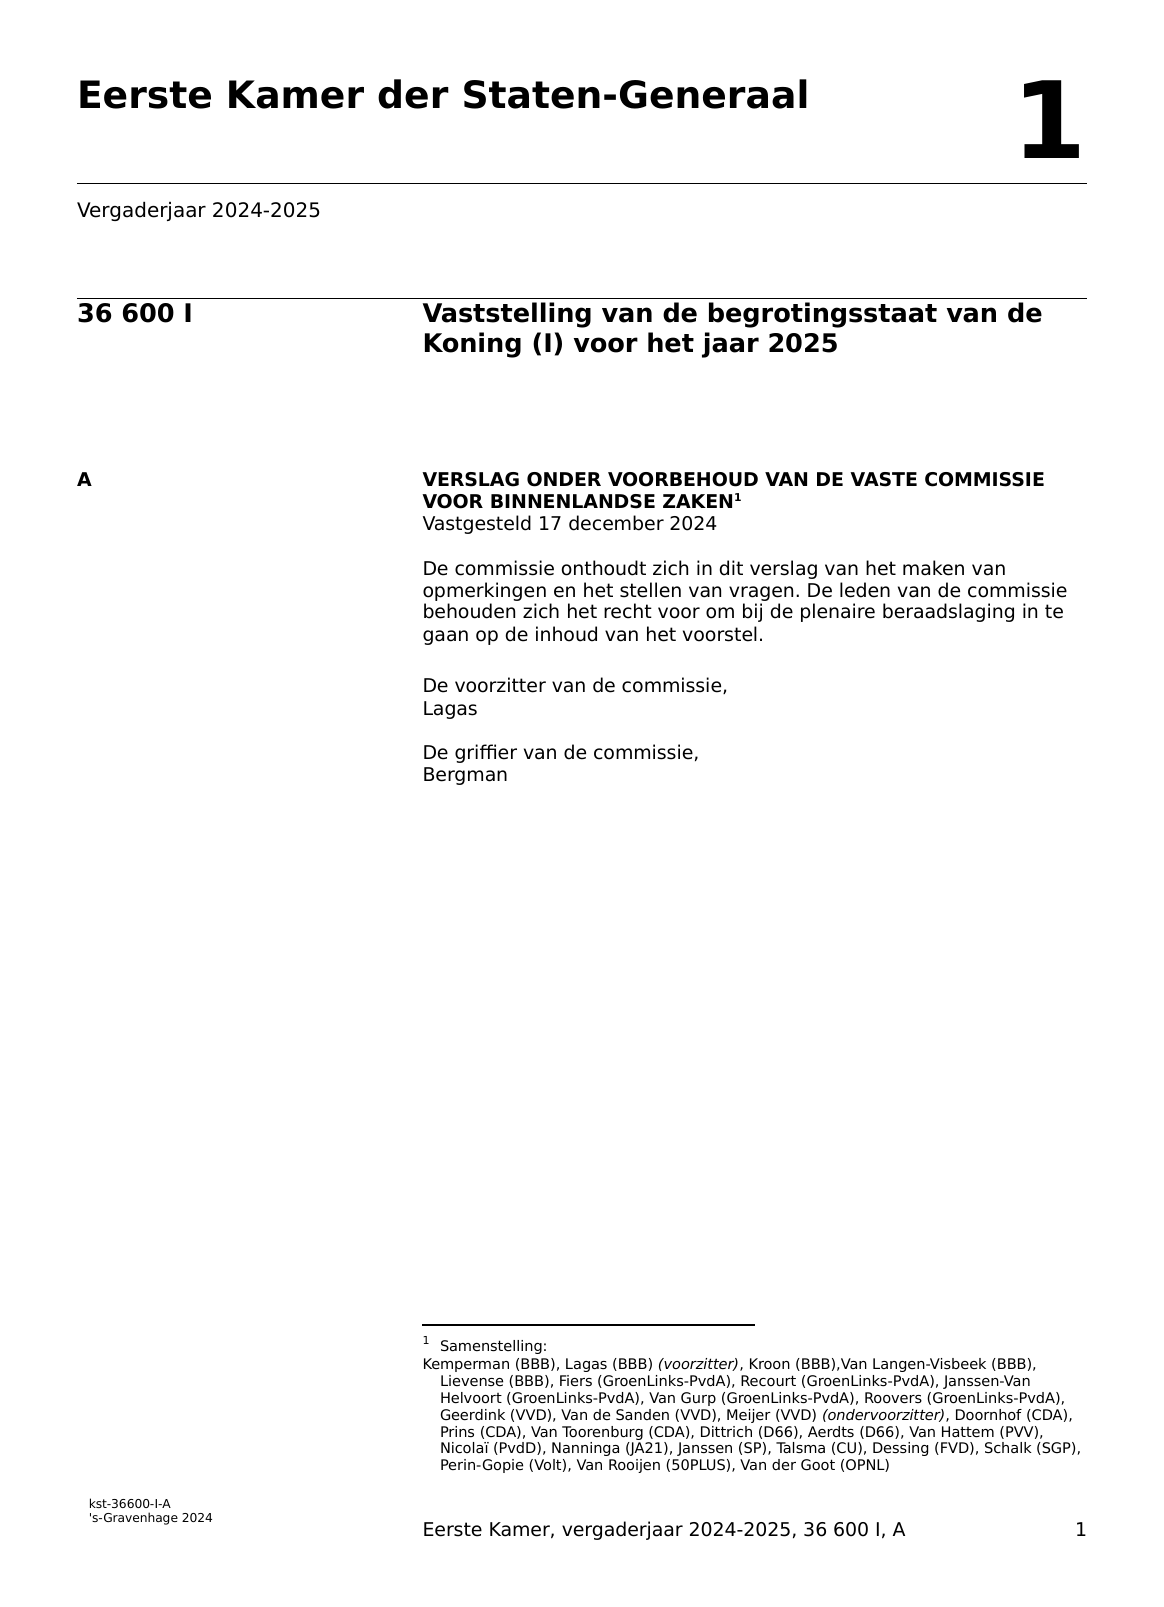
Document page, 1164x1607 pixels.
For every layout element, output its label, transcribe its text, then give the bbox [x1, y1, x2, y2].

subtitle A VERSLAG ONDER VOORBEHOUD VAN DE VASTE COMMISSIE VOOR BINNENLANDSE ZAKEN [77, 469, 1087, 513]
text De voorzitter van de commissie, Lagas [422, 675, 1087, 719]
table_cell Vergaderjaar 2024-2025 [77, 184, 1087, 298]
text Kemperman (BBB), Lagas (BBB) (voorzitter), Kroon (BBB),Van Langen-Visbeek (BBB), Lievense (BBB), Fiers (GroenLinks-PvdA), Recourt (GroenLinks-PvdA), Janssen-Van Helvoort (GroenLinks-PvdA), Van Gurp (GroenLinks-PvdA), Roovers (GroenLinks-PvdA), Geerdink (VVD), Van de Sanden (VVD), Meijer (VVD) (ondervoorzitter), Doornhof (CDA), Prins (CDA), Van Toorenburg (CDA), Dittrich (D66), Aerdts (D66), Van Hattem (PVV), Nicolaï (PvdD), Nanninga (JA21), Janssen (SP), Talsma (CU), Dessing (FVD), Schalk (SGP), Perin-Gopie (Volt), Van Rooijen (50PLUS), Van der Goot (OPNL) [422, 1356, 1087, 1474]
text De griffier van de commissie, Bergman [422, 742, 1087, 786]
table_header Eerste Kamer der Staten-Generaal [77, 59, 886, 183]
table_header 1 [886, 59, 1087, 183]
text 's-Gravenhage 2024 [88, 1511, 323, 1525]
text De commissie onthoudt zich in dit verslag van het maken van opmerkingen en het stellen van vragen. De leden van de commissie behouden zich het recht voor om bij de plenaire beraadslaging in te gaan op de inhoud van het voorstel. [422, 557, 1087, 645]
text Vastgesteld 17 december 2024 [422, 513, 1087, 535]
text Samenstelling: [422, 1334, 1087, 1356]
text kst-36600-I-A [88, 1497, 323, 1511]
subtitle 36 600 I Vaststelling van de begrotingsstaat van de Koning (I) voor het jaar 2025 [77, 299, 1087, 358]
